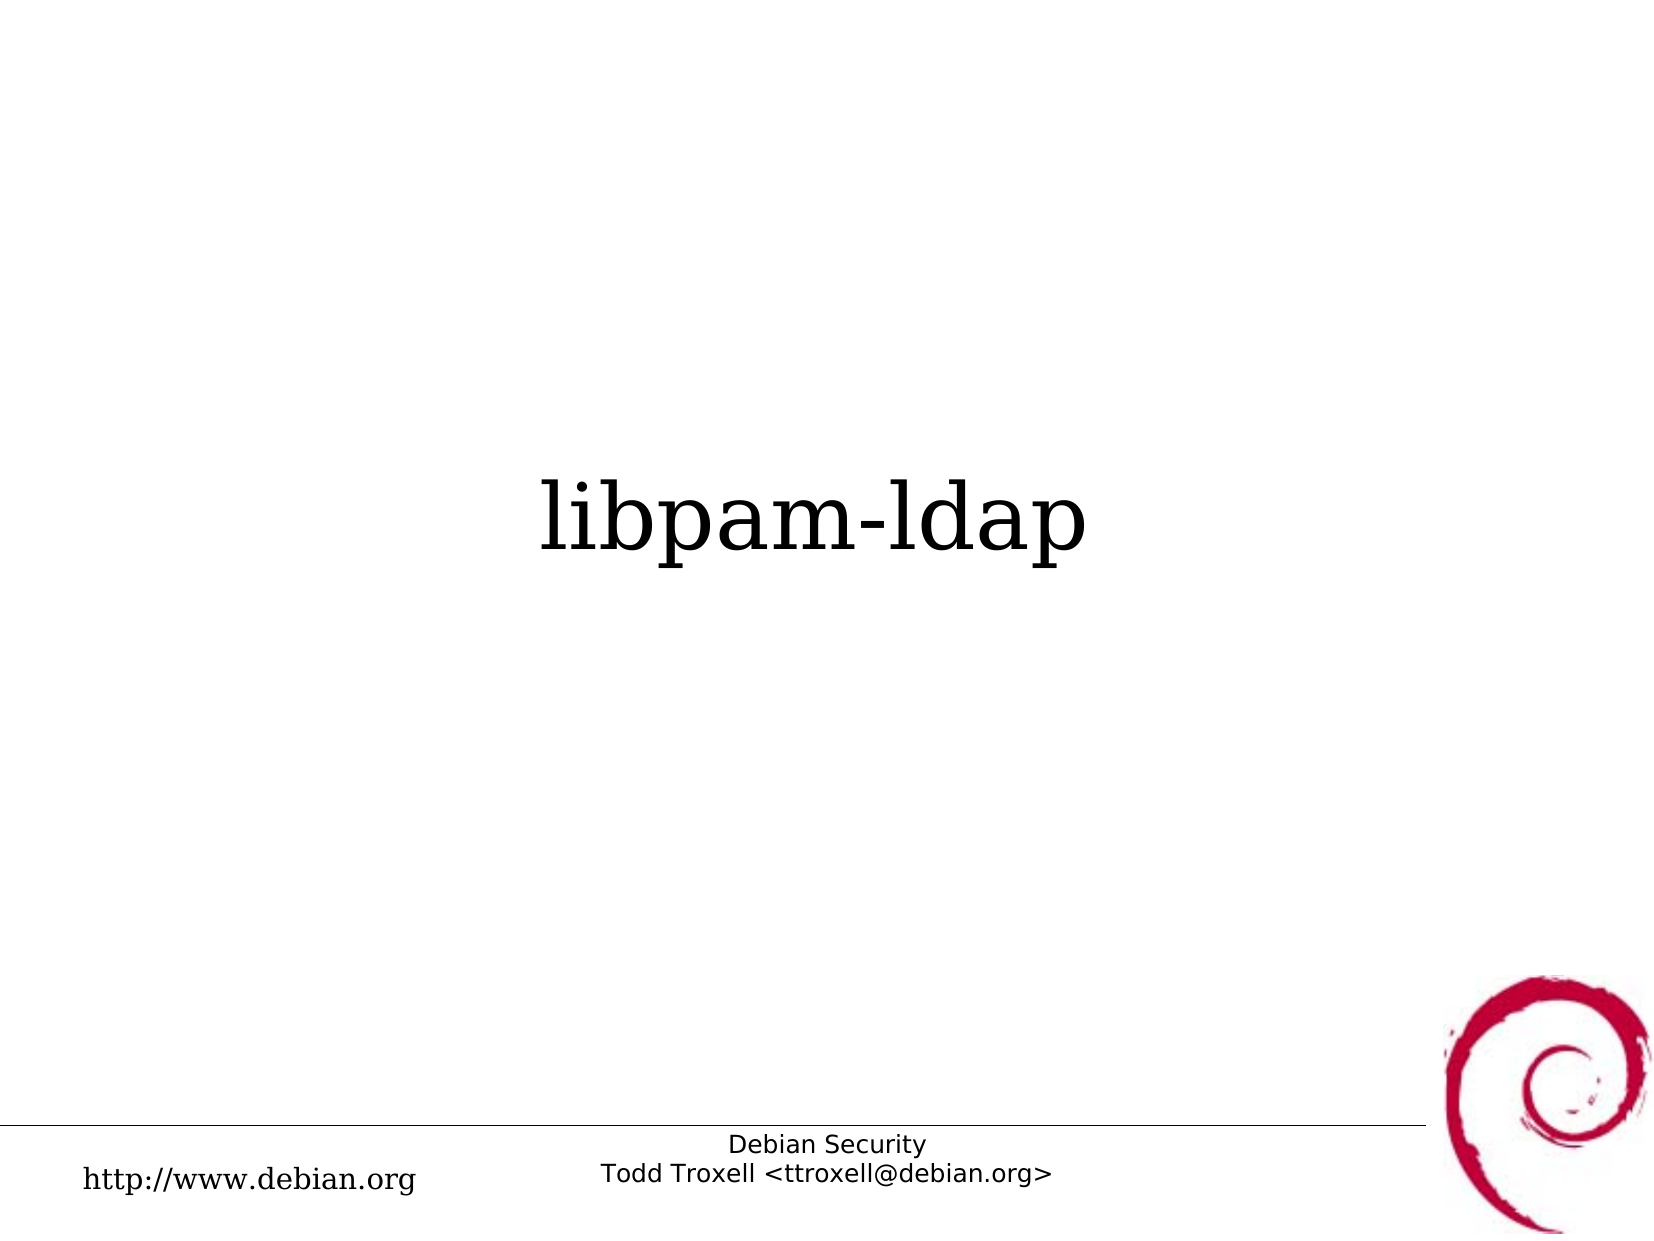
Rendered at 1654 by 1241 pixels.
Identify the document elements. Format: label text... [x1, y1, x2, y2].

picture [1443, 975, 1654, 1234]
text_box libpam-ldap [525, 457, 1313, 579]
